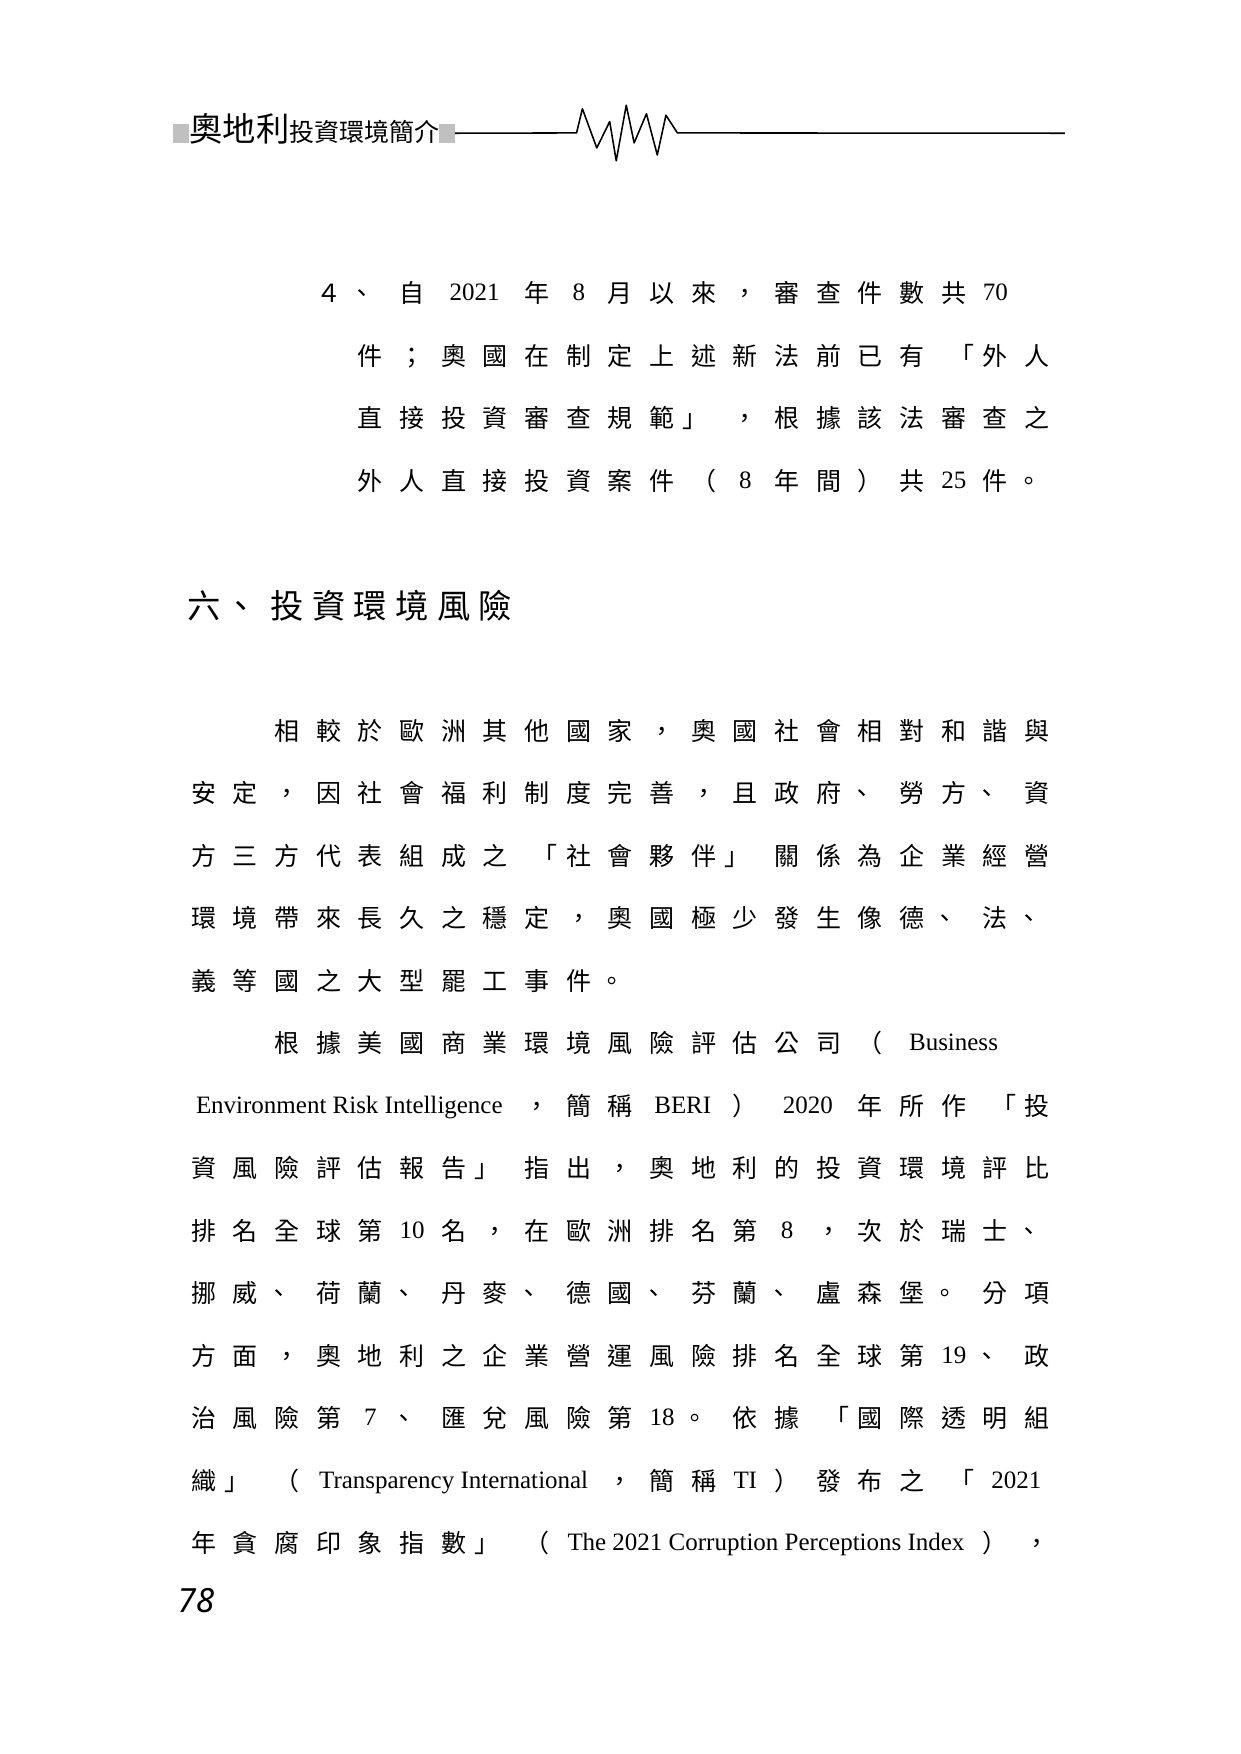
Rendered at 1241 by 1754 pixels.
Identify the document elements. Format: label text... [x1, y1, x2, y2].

text ４、自2021年8月以來，審查件數共70件；奧國在制定上述新法前已有「外人直接投資審查規範」，根據該法審查之外人直接投資案件（8年間）共25件。 [281, 250, 1058, 500]
text 六、投資環境風險 [183, 563, 1058, 625]
text 根據美國商業環境風險評估公司（Business Environment Risk Intelligence，簡稱BERI）2020年所作「投資風險評估報告」指出，奧地利的投資環境評比排名全球第10名，在歐洲排名第8，次於瑞士、挪威、荷蘭、丹麥、德國、芬蘭、盧森堡。分項方面，奧地利之企業營運風險排名全球第19、政治風險第7、匯兌風險第18。依據「國際透明組織」（Transparency International，簡稱TI）發布之「2021年貪腐印象指數」（The 2021 Corruption Perceptions Index）， [183, 1000, 1058, 1563]
text 相較於歐洲其他國家，奧國社會相對和諧與安定，因社會福利制度完善，且政府、勞方、資方三方代表組成之「社會夥伴」關係為企業經營環境帶來長久之穩定，奧國極少發生像德、法、義等國之大型罷工事件。 [183, 688, 1058, 1000]
